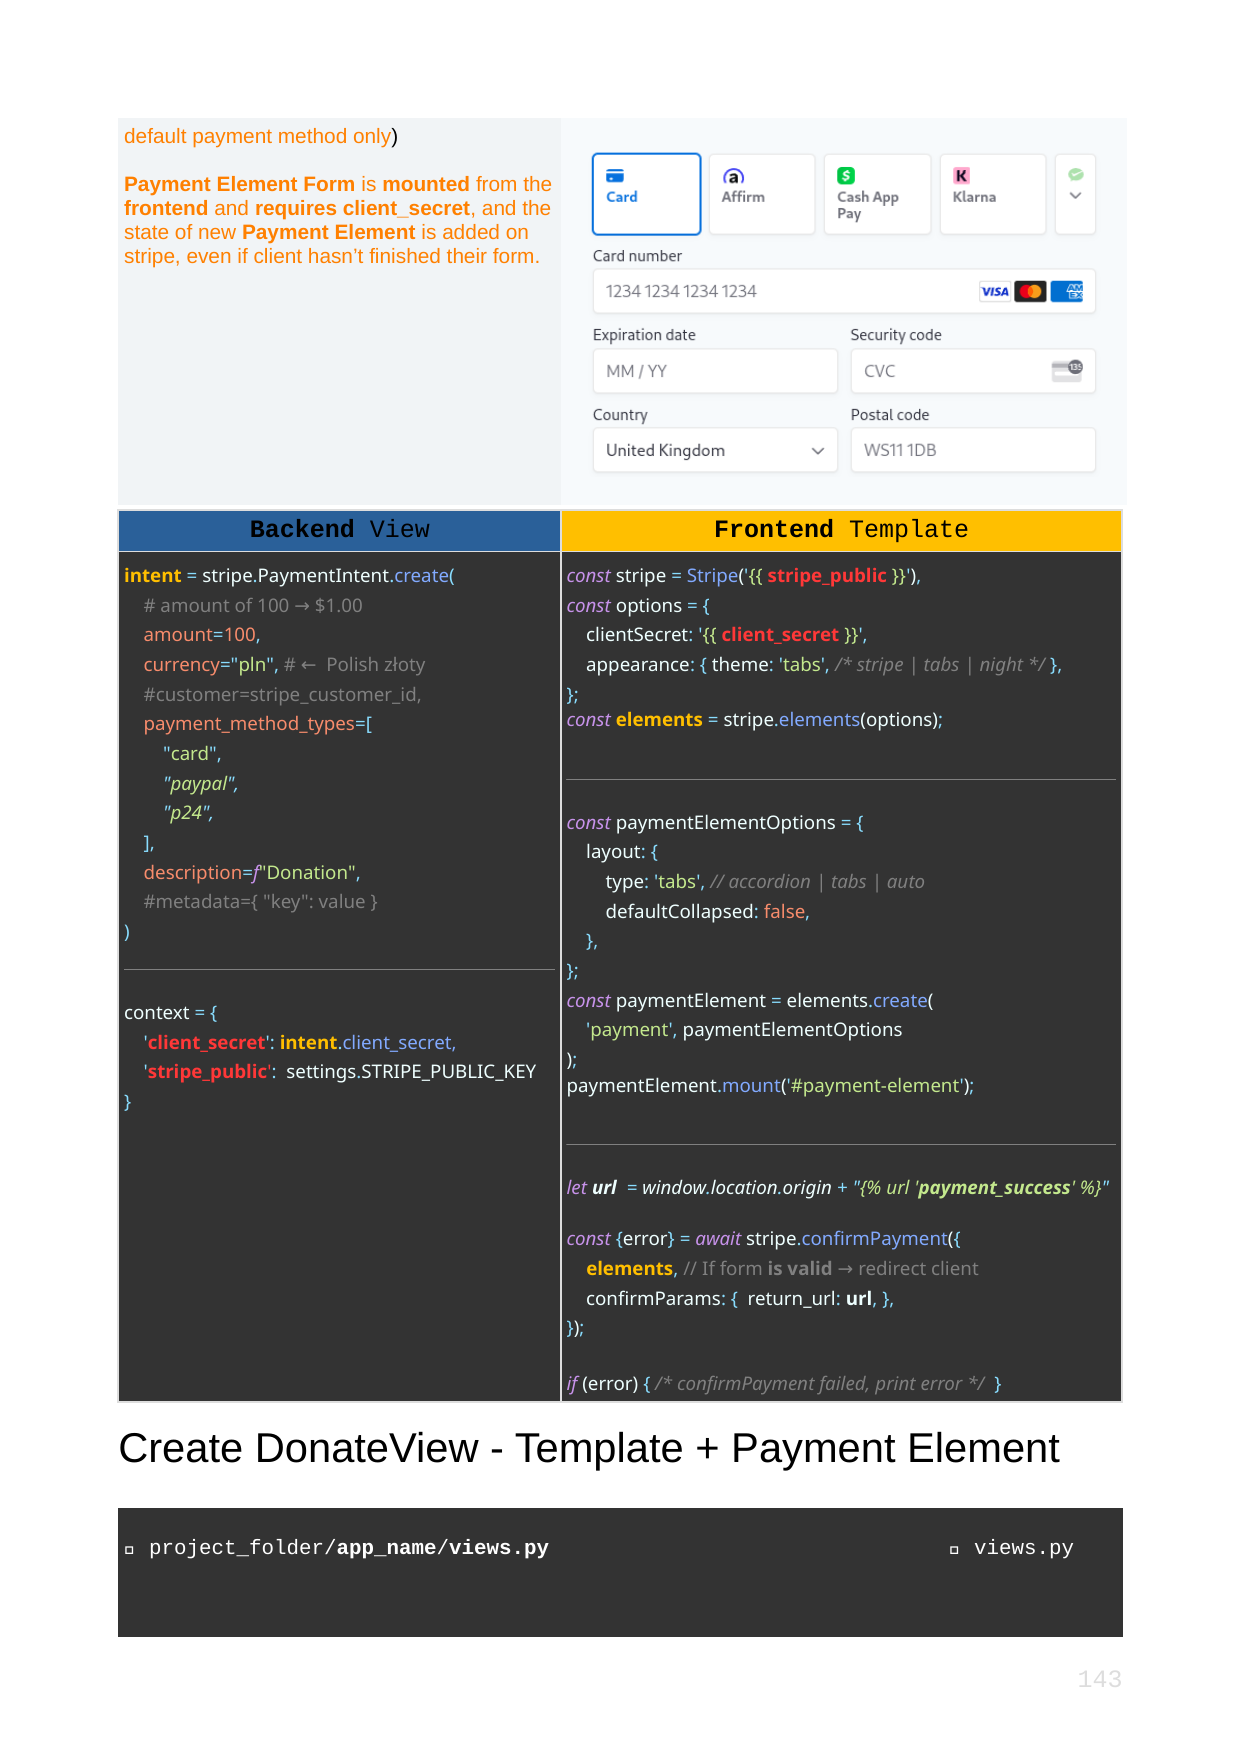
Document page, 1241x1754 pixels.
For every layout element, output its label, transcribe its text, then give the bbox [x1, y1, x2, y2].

table_header default payment method only) Payment Element Form is mounted from the frontend and requires client_secret, and the state of new Payment Element is added on stripe, even if client hasn’t finished their form. [118, 118, 561, 505]
table_header Frontend Template [562, 511, 1121, 551]
table_cell [118, 1590, 1123, 1637]
table_cell intent = stripe.PaymentIntent.create( # amount of 100 → $1.00 amount=100, currency="pln", # ← Polish złoty #customer=stripe_customer_id, payment_method_types=[ "card", "paypal", "p24", ], description=f"Donation", #metadata={ "key": value } ) context = { 'client_secret': intent.client_secret, 'stripe_public': settings.STRIPE_PUBLIC_KEY } [119, 552, 560, 1401]
table_cell const stripe = Stripe('{{ stripe_public }}'), const options = { clientSecret: '{{ client_secret }}', appearance: { theme: 'tabs', /* stripe | tabs | night */ }, }; const elements = stripe.elements(options); const paymentElementOptions = { layout: { type: 'tabs', // accordion | tabs | auto defaultCollapsed: false, }, }; const paymentElement = elements.create( 'payment', paymentElementOptions ); paymentElement.mount('#payment-element'); let url = window.location.origin + "{% url 'payment_success' %}" const {error} = await stripe.confirmPayment({ elements, // If form is valid → redirect client confirmParams: { return_url: url, }, }); if (error) { /* confirmPayment failed, print error */ } [562, 552, 1121, 1401]
subtitle Create DonateView - Template + Payment Element [118, 1423, 1122, 1471]
table_header [561, 118, 1127, 505]
picture [569, 126, 1118, 496]
table_header Backend View [119, 511, 560, 551]
table_header 📝 project_folder/app_name/views.py 🐍 views.py [118, 1508, 1123, 1590]
